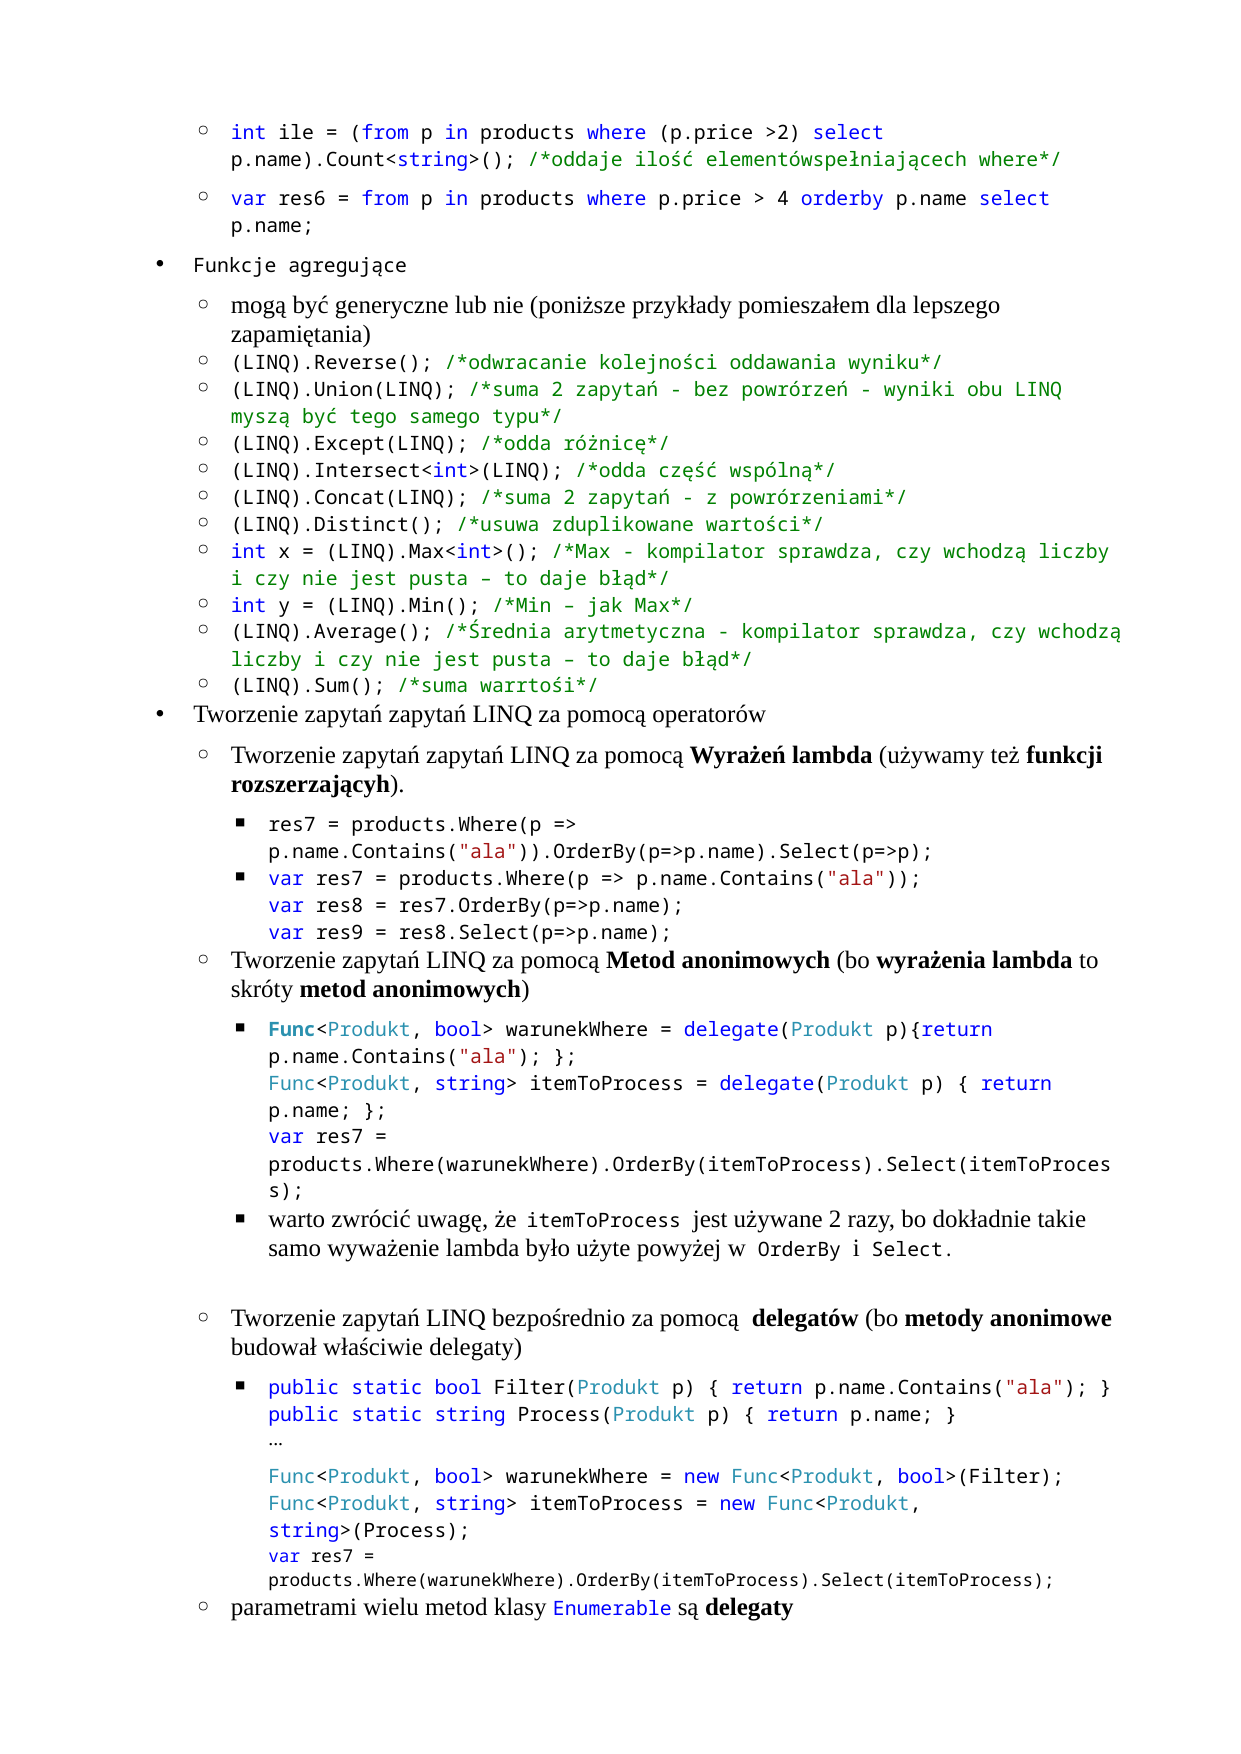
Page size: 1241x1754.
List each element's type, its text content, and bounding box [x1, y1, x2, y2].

list Func<Produkt, string> itemToProcess = new Func<Produkt, string>(Process); [231, 1489, 1122, 1543]
list public static bool Filter(Produkt p) { return p.name.Contains("ala"); } [231, 1373, 1122, 1400]
list var res7 = products.Where(warunekWhere).OrderBy(itemToProcess).Select(itemToProcess); [231, 1123, 1122, 1204]
list warto zwrócić uwagę, że itemToProcess jest używane 2 razy, bo dokładnie takie samo wyważenie lambda było użyte powyżej w OrderBy i Select. [231, 1204, 1122, 1291]
list ... [231, 1427, 1122, 1450]
list int x = (LINQ).Max<int>(); /*Max - kompilator sprawdza, czy wchodzą liczby i czy nie jest pusta – to daje błąd*/ [193, 537, 1122, 591]
list mogą być generyczne lub nie (poniższe przykłady pomieszałem dla lepszego zapamiętania) [193, 291, 1122, 348]
list (LINQ).Average(); /*Średnia arytmetyczna - kompilator sprawdza, czy wchodzą liczby i czy nie jest pusta – to daje błąd*/ [193, 618, 1122, 672]
list var res7 = products.Where(warunekWhere).OrderBy(itemToProcess).Select(itemToProcess); [231, 1543, 1122, 1592]
list var res9 = res8.Select(p=>p.name); [231, 918, 1122, 945]
list parametrami wielu metod klasy Enumerable są delegaty [193, 1592, 1122, 1621]
list Func<Produkt, bool> warunekWhere = delegate(Produkt p){return p.name.Contains("ala"); }; [231, 1015, 1122, 1069]
list Tworzenie zapytań LINQ za pomocą Metod anonimowych (bo wyrażenia lambda to skróty metod anonimowych) [193, 945, 1122, 1002]
list int y = (LINQ).Min(); /*Min – jak Max*/ [193, 591, 1122, 618]
list public static string Process(Produkt p) { return p.name; } [231, 1400, 1122, 1427]
list Tworzenie zapytań zapytań LINQ za pomocą operatorów [156, 699, 1122, 727]
list (LINQ).Except(LINQ); /*odda różnicę*/ [193, 429, 1122, 456]
list (LINQ).Reverse(); /*odwracanie kolejności oddawania wyniku*/ [193, 348, 1122, 375]
list res7 = products.Where(p => p.name.Contains("ala")).OrderBy(p=>p.name).Select(p=>p); [231, 810, 1122, 864]
list var res6 = from p in products where p.price > 4 orderby p.name select p.name; [193, 184, 1122, 238]
list (LINQ).Sum(); /*suma warrtośi*/ [193, 672, 1122, 699]
list (LINQ).Concat(LINQ); /*suma 2 zapytań - z powrórzeniami*/ [193, 483, 1122, 510]
list Func<Produkt, bool> warunekWhere = new Func<Produkt, bool>(Filter); [231, 1463, 1122, 1489]
list Func<Produkt, string> itemToProcess = delegate(Produkt p) { return p.name; }; [231, 1069, 1122, 1123]
list (LINQ).Distinct(); /*usuwa zduplikowane wartości*/ [193, 510, 1122, 537]
list int ile = (from p in products where (p.price >2) select p.name).Count<string>(); /*oddaje ilość elementówspełniającech where*/ [193, 118, 1122, 172]
list Funkcje agregujące [156, 251, 1122, 278]
list var res7 = products.Where(p => p.name.Contains("ala")); [231, 864, 1122, 891]
list var res8 = res7.OrderBy(p=>p.name); [231, 891, 1122, 918]
list (LINQ).Union(LINQ); /*suma 2 zapytań - bez powrórzeń - wyniki obu LINQ myszą być tego samego typu*/ [193, 375, 1122, 429]
list Tworzenie zapytań LINQ bezpośrednio za pomocą delegatów (bo metody anonimowe budował właściwie delegaty) [193, 1303, 1122, 1361]
list Tworzenie zapytań zapytań LINQ za pomocą Wyrażeń lambda (używamy też funkcji rozszerzającyh). [193, 740, 1122, 797]
list (LINQ).Intersect<int>(LINQ); /*odda część wspólną*/ [193, 456, 1122, 483]
